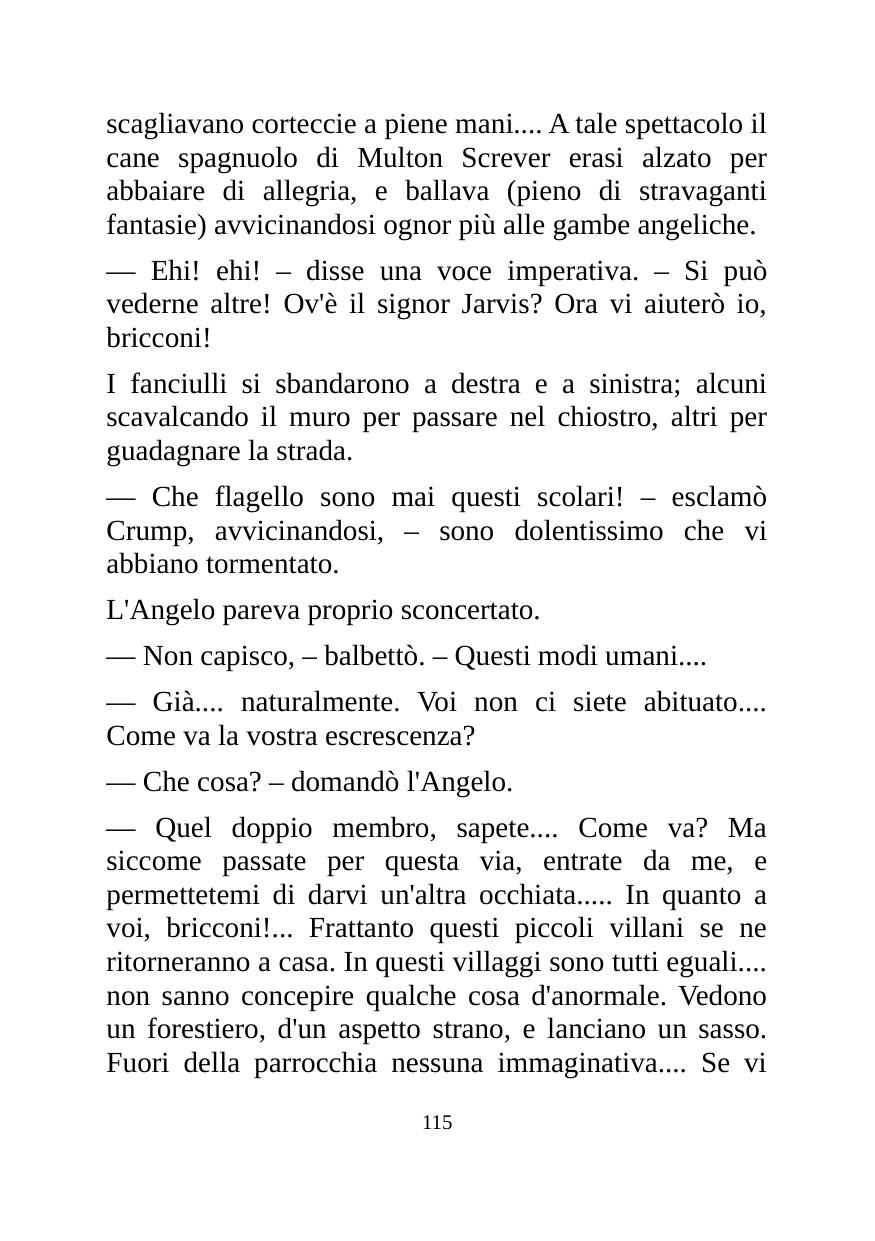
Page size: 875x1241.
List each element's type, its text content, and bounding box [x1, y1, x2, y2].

text scagliavano corteccie a piene mani.... A tale spettacolo il cane spagnuolo di Multon Screver erasi alzato per abbaiare di allegria, e ballava (pieno di stravaganti fantasie) avvicinandosi ognor più alle gambe angeliche. [106, 106, 768, 240]
text I fanciulli si sbandarono a destra e a sinistra; alcuni scavalcando il muro per passare nel chiostro, altri per guadagnare la strada. [106, 366, 768, 467]
text L'Angelo pareva proprio sconcertato. [106, 592, 768, 626]
text — Non capisco, – balbettò. – Questi modi umani.... [106, 638, 768, 672]
text — Ehi! ehi! – disse una voce imperativa. – Si può vederne altre! Ov'è il signor Jarvis? Ora vi aiuterò io, bricconi! [106, 253, 768, 353]
text — Che cosa? – domandò l'Angelo. [106, 764, 768, 797]
text — Già.... naturalmente. Voi non ci siete abituato.... Come va la vostra escrescenza? [106, 684, 768, 751]
text — Quel doppio membro, sapete.... Come va? Ma siccome passate per questa via, entrate da me, e permettetemi di darvi un'altra occhiata..... In quanto a voi, bricconi!... Frattanto questi piccoli villani se ne ritorneranno a casa. In questi villaggi sono tutti eguali.... non sanno concepire qualche cosa d'anormale. Vedono un forestiero, d'un aspetto strano, e lanciano un sasso. Fuori della parrocchia nessuna immaginativa.... Se vi [106, 810, 768, 1078]
text — Che flagello sono mai questi scolari! – esclamò Crump, avvicinandosi, – sono dolentissimo che vi abbiano tormentato. [106, 479, 768, 580]
